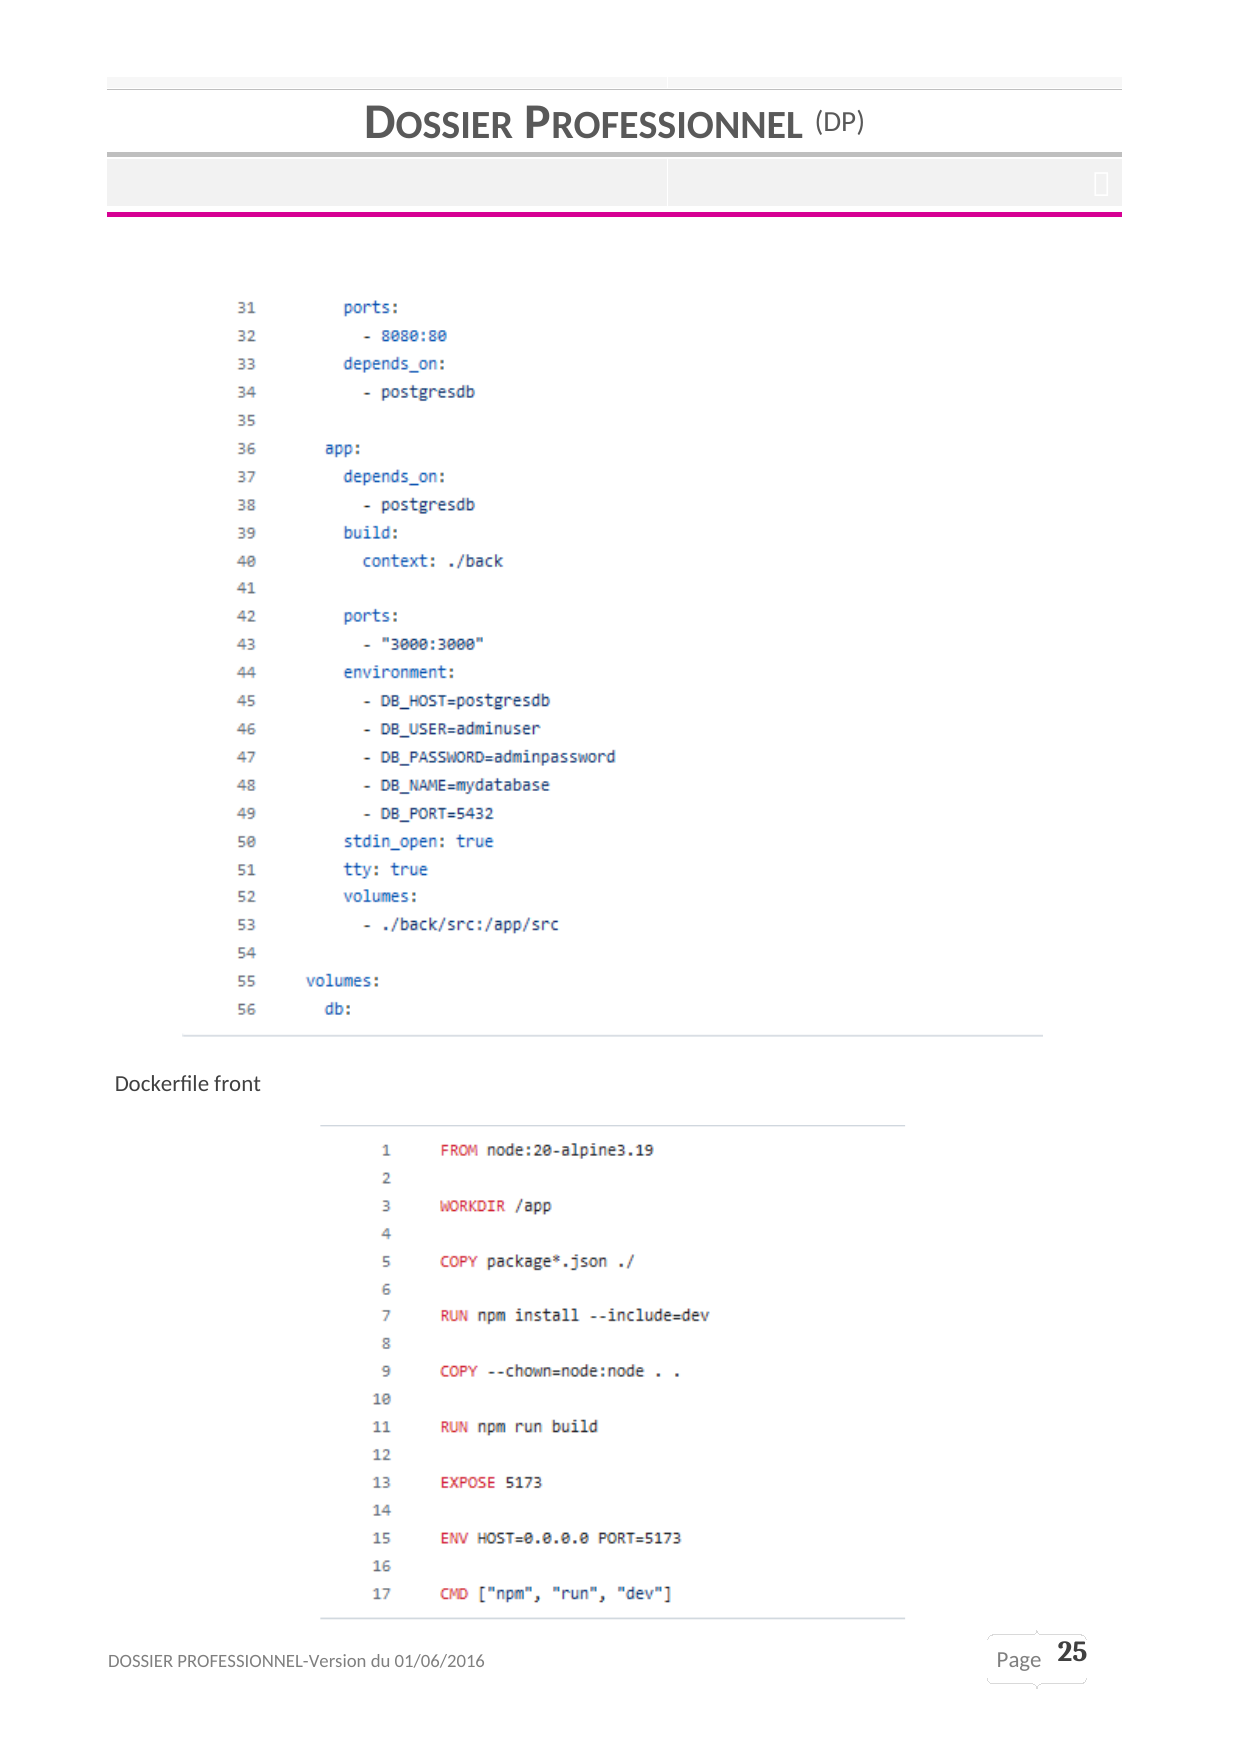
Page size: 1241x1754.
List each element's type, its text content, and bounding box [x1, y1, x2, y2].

picture [320, 1125, 906, 1621]
picture [182, 293, 1043, 1040]
table_cell [103, 245, 1122, 1063]
table_cell Dockerfile front [103, 1063, 1122, 1602]
